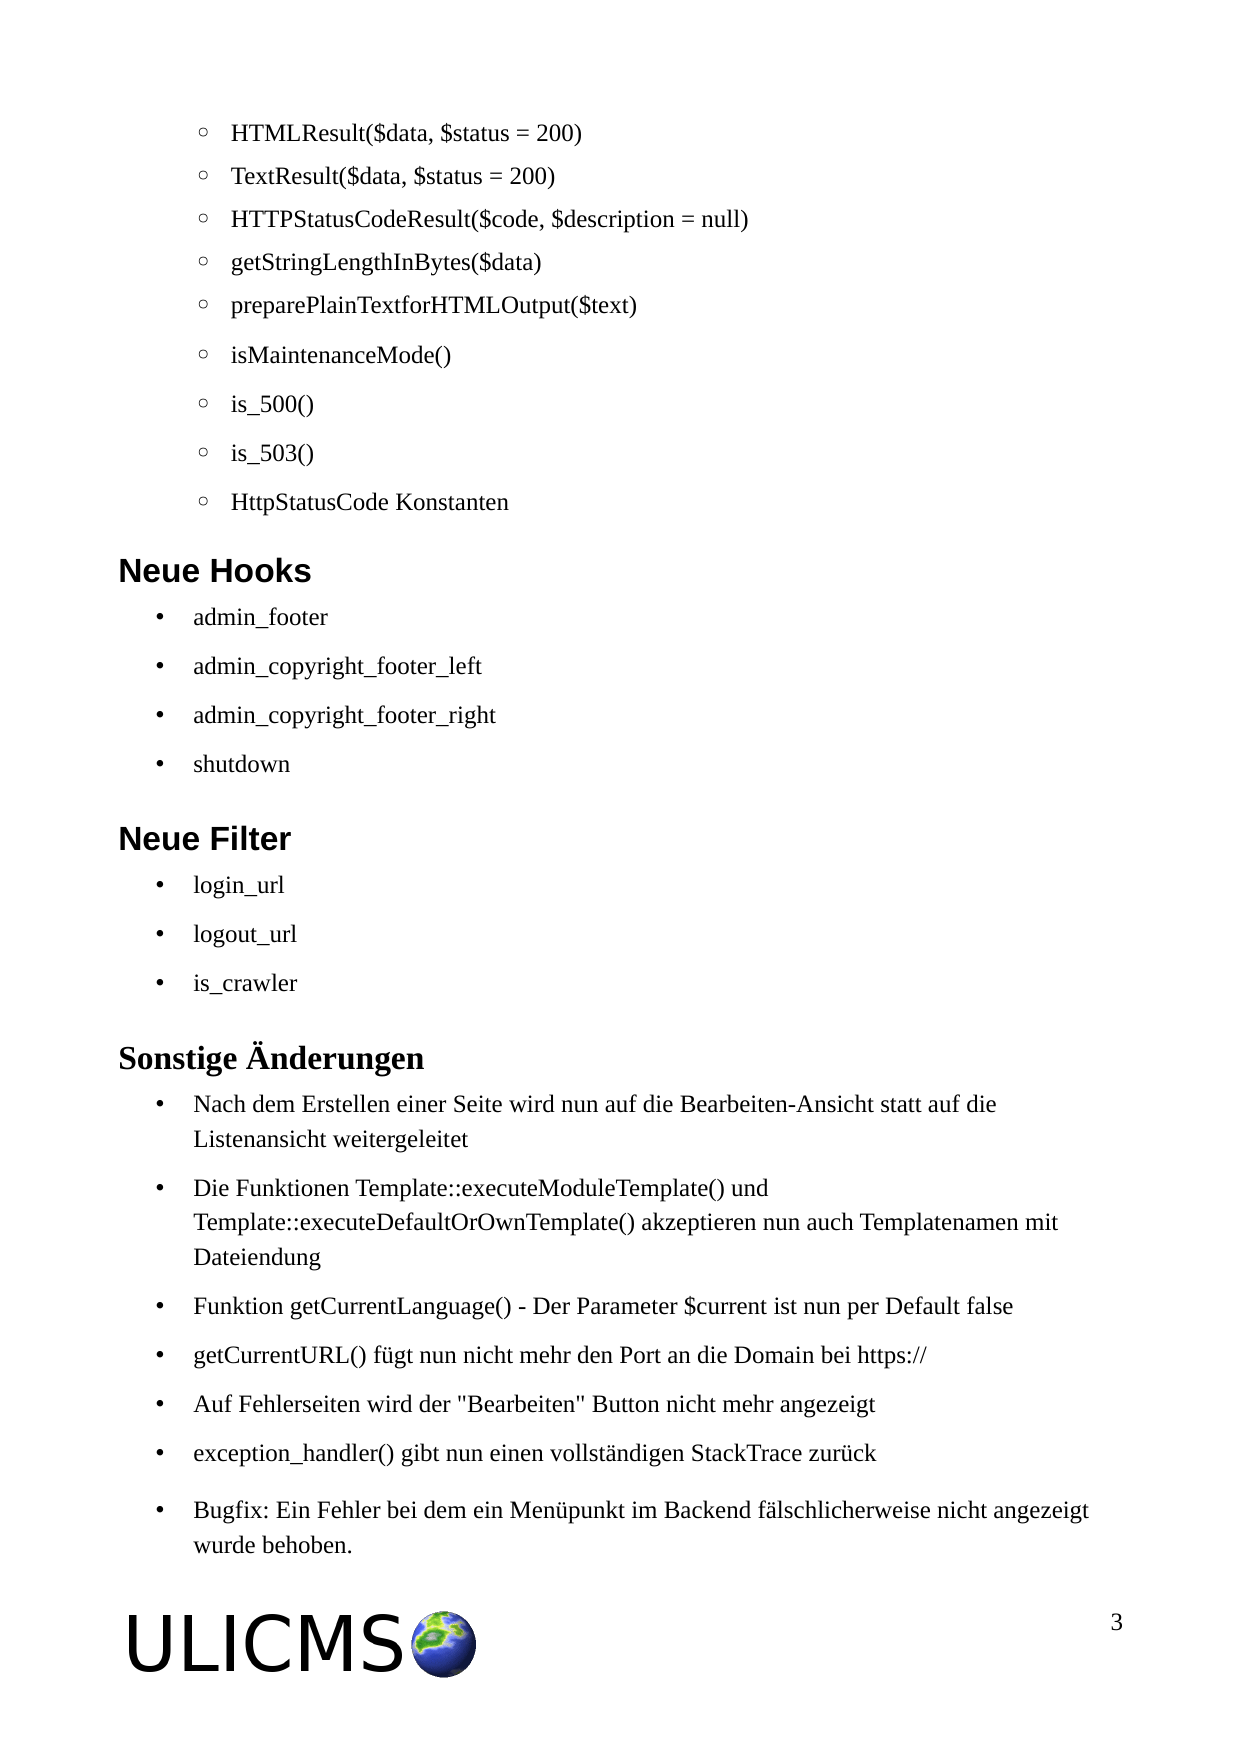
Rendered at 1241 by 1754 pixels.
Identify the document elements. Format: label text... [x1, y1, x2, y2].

list admin_copyright_footer_left [156, 651, 1123, 680]
list admin_footer [156, 602, 1123, 631]
list Auf Fehlerseiten wird der "Bearbeiten" Button nicht mehr angezeigt [156, 1389, 1123, 1418]
list Bugfix: Ein Fehler bei dem ein Menüpunkt im Backend fälschlicherweise nicht angezeigt wurde behoben. [156, 1496, 1123, 1559]
list getCurrentURL() fügt nun nicht mehr den Port an die Domain bei https:// [156, 1340, 1123, 1369]
list is_500() [193, 389, 1123, 417]
list HTTPStatusCodeResult($code, $description = null) [193, 204, 1123, 233]
list TextResult($data, $status = 200) [193, 161, 1123, 190]
list getStringLengthInBytes($data) [193, 247, 1123, 276]
list is_crawler [156, 968, 1123, 997]
list isMaintenanceMode() [193, 340, 1123, 368]
list logout_url [156, 919, 1123, 948]
list is_503() [193, 438, 1123, 467]
subtitle Sonstige Änderungen [118, 1038, 1123, 1077]
list login_url [156, 870, 1123, 899]
list HttpStatusCode Konstanten [193, 487, 1123, 516]
subtitle Neue Hooks [118, 551, 1123, 589]
picture [118, 1607, 479, 1681]
list exception_handler() gibt nun einen vollständigen StackTrace zurück [156, 1438, 1123, 1467]
list admin_copyright_footer_right [156, 700, 1123, 729]
list Nach dem Erstellen einer Seite wird nun auf die Bearbeiten-Ansicht statt auf die Listenansicht weitergeleitet [156, 1089, 1123, 1153]
list Funktion getCurrentLanguage() - Der Parameter $current ist nun per Default false [156, 1291, 1123, 1320]
list shutdown [156, 749, 1123, 778]
subtitle Neue Filter [118, 819, 1123, 858]
list preparePlainTextforHTMLOutput($text) [193, 291, 1123, 319]
list HTMLResult($data, $status = 200) [193, 118, 1123, 147]
list Die Funktionen Template::executeModuleTemplate() und Template::executeDefaultOrOwnTemplate() akzeptieren nun auch Templatenamen mit Dateiendung [156, 1173, 1123, 1271]
